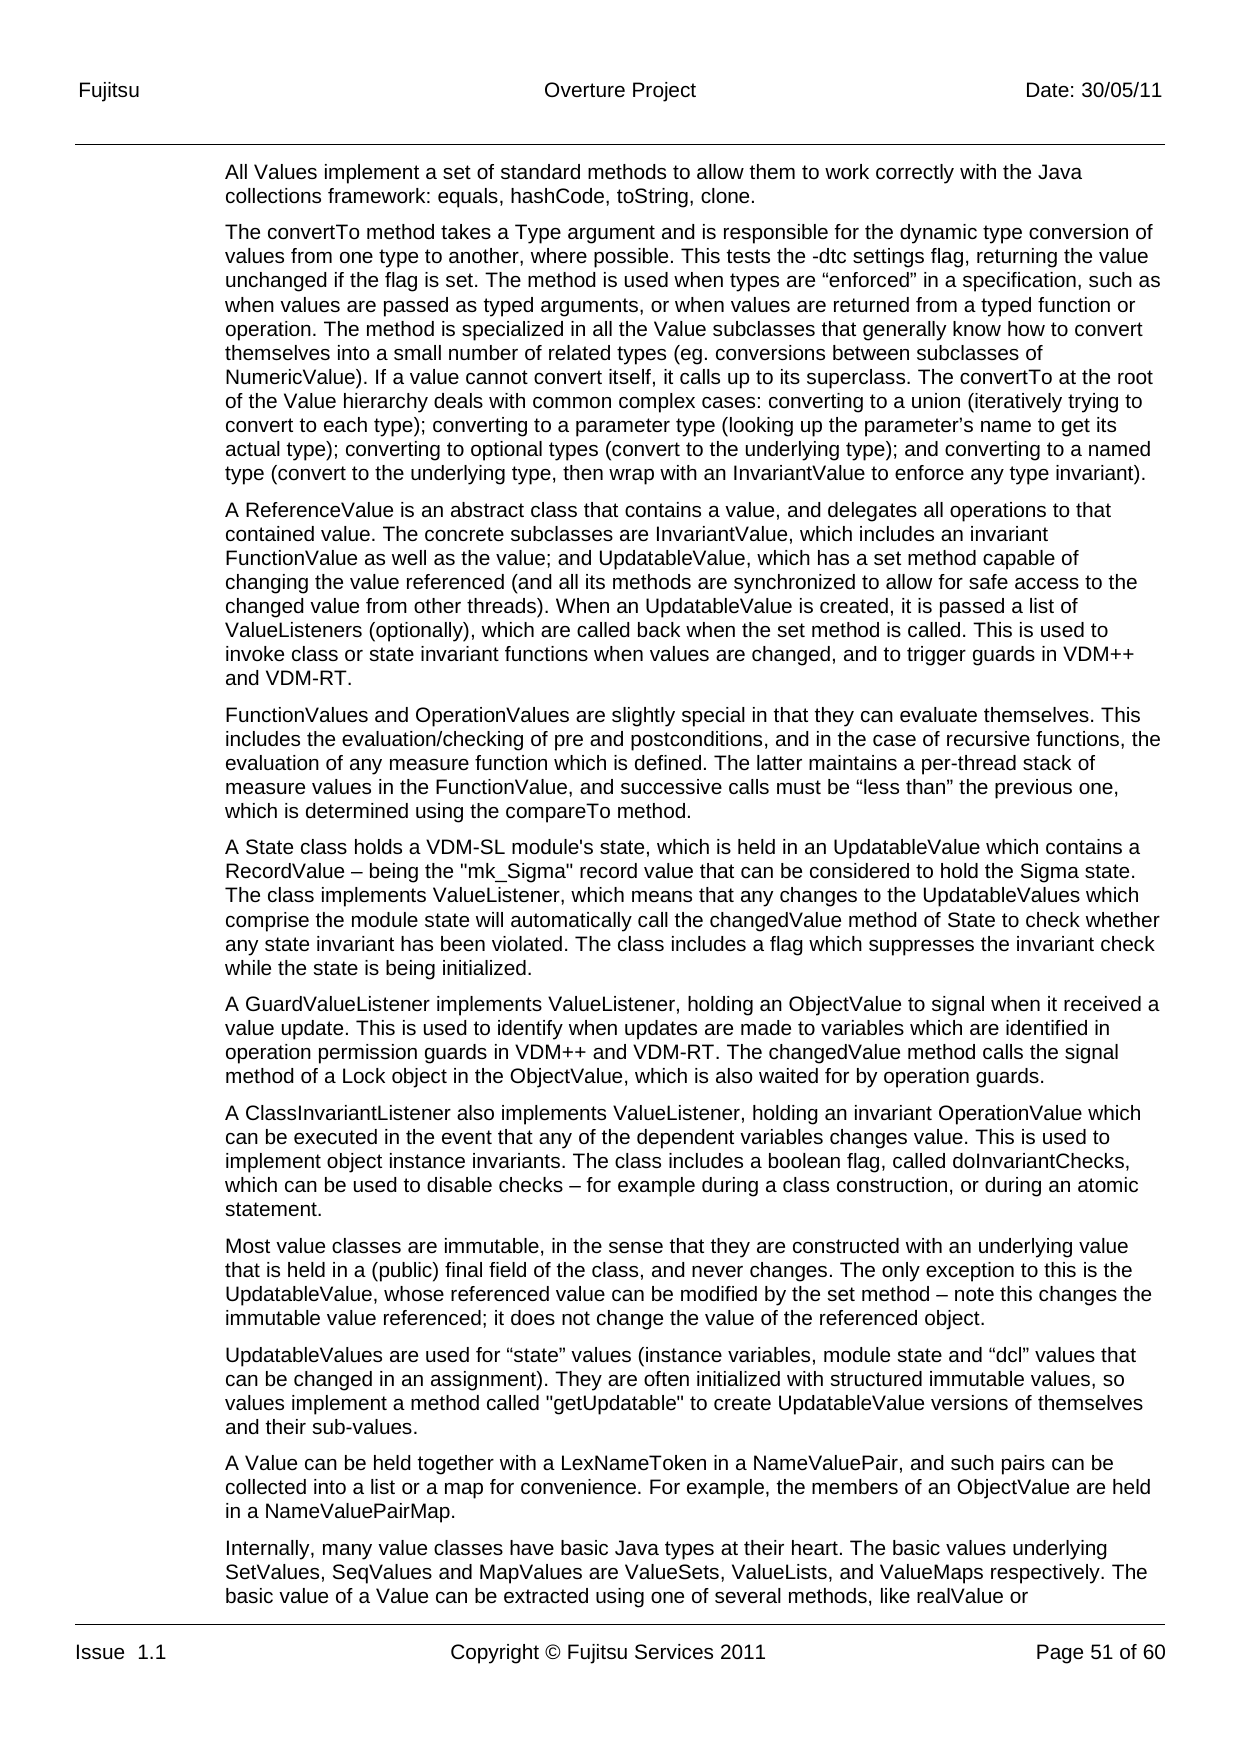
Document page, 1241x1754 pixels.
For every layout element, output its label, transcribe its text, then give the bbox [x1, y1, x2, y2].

text Internally, many value classes have basic Java types at their heart. The basic values underlying SetValues, SeqValues and MapValues are ValueSets, ValueLists, and ValueMaps respectively. The basic value of a Value can be extracted using one of several methods, like realValue or [225, 1536, 1165, 1608]
text FunctionValues and OperationValues are slightly special in that they can evaluate themselves. This includes the evaluation/checking of pre and postconditions, and in the case of recursive functions, the evaluation of any measure function which is defined. The latter maintains a per-thread stack of measure values in the FunctionValue, and successive calls must be “less than” the previous one, which is determined using the compareTo method. [225, 702, 1165, 823]
text UpdatableValues are used for “state” values (instance variables, module state and “dcl” values that can be changed in an assignment). They are often initialized with structured immutable values, so values implement a method called "getUpdatable" to create UpdatableValue versions of themselves and their sub-values. [225, 1342, 1165, 1439]
text All Values implement a set of standard methods to allow them to work correctly with the Java collections framework: equals, hashCode, toString, clone. [225, 160, 1165, 208]
text Most value classes are immutable, in the sense that they are constructed with an underlying value that is held in a (public) final field of the class, and never changes. The only exception to this is the UpdatableValue, whose referenced value can be modified by the set method – note this changes the immutable value referenced; it does not change the value of the referenced object. [225, 1234, 1165, 1330]
text The convertTo method takes a Type argument and is responsible for the dynamic type conversion of values from one type to another, where possible. This tests the -dtc settings flag, returning the value unchanged if the flag is set. The method is used when types are “enforced” in a specification, such as when values are passed as typed arguments, or when values are returned from a typed function or operation. The method is specialized in all the Value subclasses that generally know how to convert themselves into a small number of related types (eg. conversions between subclasses of NumericValue). If a value cannot convert itself, it calls up to its superclass. The convertTo at the root of the Value hierarchy deals with common complex cases: converting to a union (iteratively trying to convert to each type); converting to a parameter type (looking up the parameter’s name to get its actual type); converting to optional types (convert to the underlying type); and converting to a named type (convert to the underlying type, then wrap with an InvariantValue to enforce any type invariant). [225, 220, 1165, 485]
text A Value can be held together with a LexNameToken in a NameValuePair, and such pairs can be collected into a list or a map for convenience. For example, the members of an ObjectValue are held in a NameValuePairMap. [225, 1451, 1165, 1523]
text A GuardValueListener implements ValueListener, holding an ObjectValue to signal when it received a value update. This is used to identify when updates are made to variables which are identified in operation permission guards in VDM++ and VDM-RT. The changedValue method calls the signal method of a Lock object in the ObjectValue, which is also waited for by operation guards. [225, 992, 1165, 1088]
text A ClassInvariantListener also implements ValueListener, holding an invariant OperationValue which can be executed in the event that any of the dependent variables changes value. This is used to implement object instance invariants. The class includes a boolean flag, called doInvariantChecks, which can be used to disable checks – for example during a class construction, or during an atomic statement. [225, 1101, 1165, 1221]
text A ReferenceValue is an abstract class that contains a value, and delegates all operations to that contained value. The concrete subclasses are InvariantValue, which includes an invariant FunctionValue as well as the value; and UpdatableValue, which has a set method capable of changing the value referenced (and all its methods are synchronized to allow for safe access to the changed value from other threads). When an UpdatableValue is created, it is passed a list of ValueListeners (optionally), which are called back when the set method is called. This is used to invoke class or state invariant functions when values are changed, and to trigger guards in VDM++ and VDM-RT. [225, 497, 1165, 690]
text A State class holds a VDM-SL module's state, which is held in an UpdatableValue which contains a RecordValue – being the "mk_Sigma" record value that can be considered to hold the Sigma state. The class implements ValueListener, which means that any changes to the UpdatableValues which comprise the module state will automatically call the changedValue method of State to check whether any state invariant has been violated. The class includes a flag which suppresses the invariant check while the state is being initialized. [225, 835, 1165, 980]
